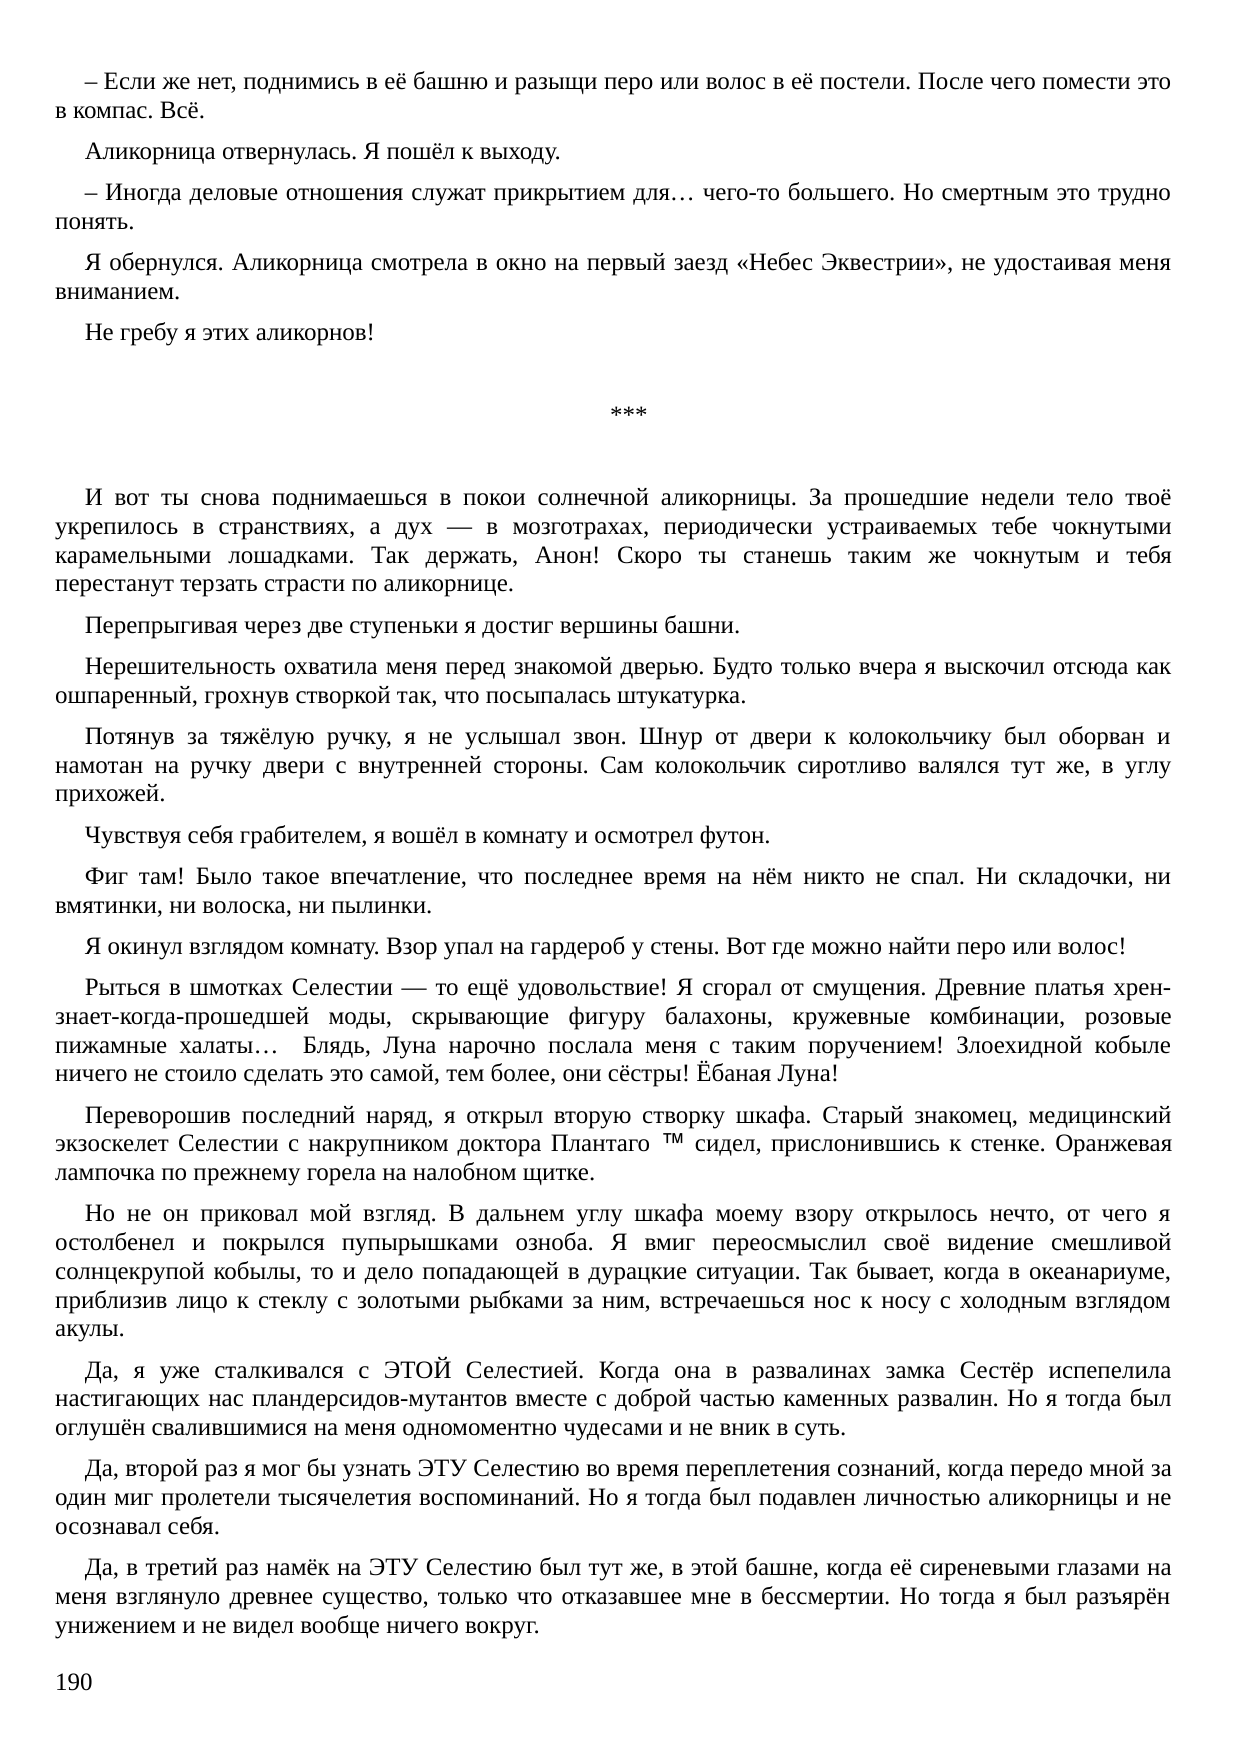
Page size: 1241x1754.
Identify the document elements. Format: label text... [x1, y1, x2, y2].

text Да, в третий раз намёк на ЭТУ Селестию был тут же, в этой башне, когда её сиреневыми глазами на меня взглянуло древнее существо, только что отказавшее мне в бессмертии. Но тогда я был разъярён унижением и не видел вообще ничего вокруг. [55, 1552, 1173, 1638]
text Я обернулся. Аликорница смотрела в окно на первый заезд «Небес Эквестрии», не удостаивая меня вниманием. [55, 247, 1173, 305]
text Я окинул взглядом комнату. Взор упал на гардероб у стены. Вот где можно найти перо или волос! [55, 931, 1173, 960]
text *** [55, 400, 1173, 428]
text Нерешительность охватила меня перед знакомой дверью. Будто только вчера я выскочил отсюда как ошпаренный, грохнув створкой так, что посыпалась штукатурка. [55, 651, 1173, 708]
text Перепрыгивая через две ступеньки я достиг вершины башни. [55, 610, 1173, 638]
text Не гребу я этих аликорнов! [55, 317, 1173, 346]
text Да, я уже сталкивался с ЭТОЙ Селестией. Когда она в развалинах замка Сестёр испепелила настигающих нас пландерсидов-мутантов вместе с доброй частью каменных развалин. Но я тогда был оглушён свалившимися на меня одномоментно чудесами и не вник в суть. [55, 1355, 1173, 1441]
text – Если же нет, поднимись в её башню и разыщи перо или волос в её постели. После чего помести это в компас. Всё. [55, 66, 1173, 123]
text Аликорница отвернулась. Я пошёл к выходу. [55, 136, 1173, 165]
text Да, второй раз я мог бы узнать ЭТУ Селестию во время переплетения сознаний, когда передо мной за один миг пролетели тысячелетия воспоминаний. Но я тогда был подавлен личностью аликорницы и не осознавал себя. [55, 1453, 1173, 1540]
text Рыться в шмотках Селестии — то ещё удовольствие! Я сгорал от смущения. Древние платья хрен-знает-когда-прошедшей моды, скрывающие фигуру балахоны, кружевные комбинации, розовые пижамные халаты… Блядь, Луна нарочно послала меня с таким поручением! Злоехидной кобыле ничего не стоило сделать это самой, тем более, они сёстры! Ёбаная Луна! [55, 972, 1173, 1087]
text – Иногда деловые отношения служат прикрытием для… чего-то большего. Но смертным это трудно понять. [55, 177, 1173, 235]
text Фиг там! Было такое впечатление, что последнее время на нём никто не спал. Ни складочки, ни вмятинки, ни волоска, ни пылинки. [55, 861, 1173, 918]
text Чувствуя себя грабителем, я вошёл в комнату и осмотрел футон. [55, 820, 1173, 848]
text И вот ты снова поднимаешься в покои солнечной аликорницы. За прошедшие недели тело твоё укрепилось в странствиях, а дух — в мозготрахах, периодически устраиваемых тебе чокнутыми карамельными лошадками. Так держать, Анон! Скоро ты станешь таким же чокнутым и тебя перестанут терзать страсти по аликорнице. [55, 482, 1173, 597]
text Переворошив последний наряд, я открыл вторую створку шкафа. Старый знакомец, медицинский экзоскелет Селестии с накрупником доктора Плантаго  сидел, прислонившись к стенке. Оранжевая лампочка по прежнему горела на налобном щитке. [55, 1100, 1173, 1186]
text Потянув за тяжёлую ручку, я не услышал звон. Шнур от двери к колокольчику был оборван и намотан на ручку двери с внутренней стороны. Сам колокольчик сиротливо валялся тут же, в углу прихожей. [55, 721, 1173, 807]
text Но не он приковал мой взгляд. В дальнем углу шкафа моему взору открылось нечто, от чего я остолбенел и покрылся пупырышками озноба. Я вмиг переосмыслил своё видение смешливой солнцекрупой кобылы, то и дело попадающей в дурацкие ситуации. Так бывает, когда в океанариуме, приблизив лицо к стеклу с золотыми рыбками за ним, встречаешься нос к носу с холодным взглядом акулы. [55, 1198, 1173, 1342]
